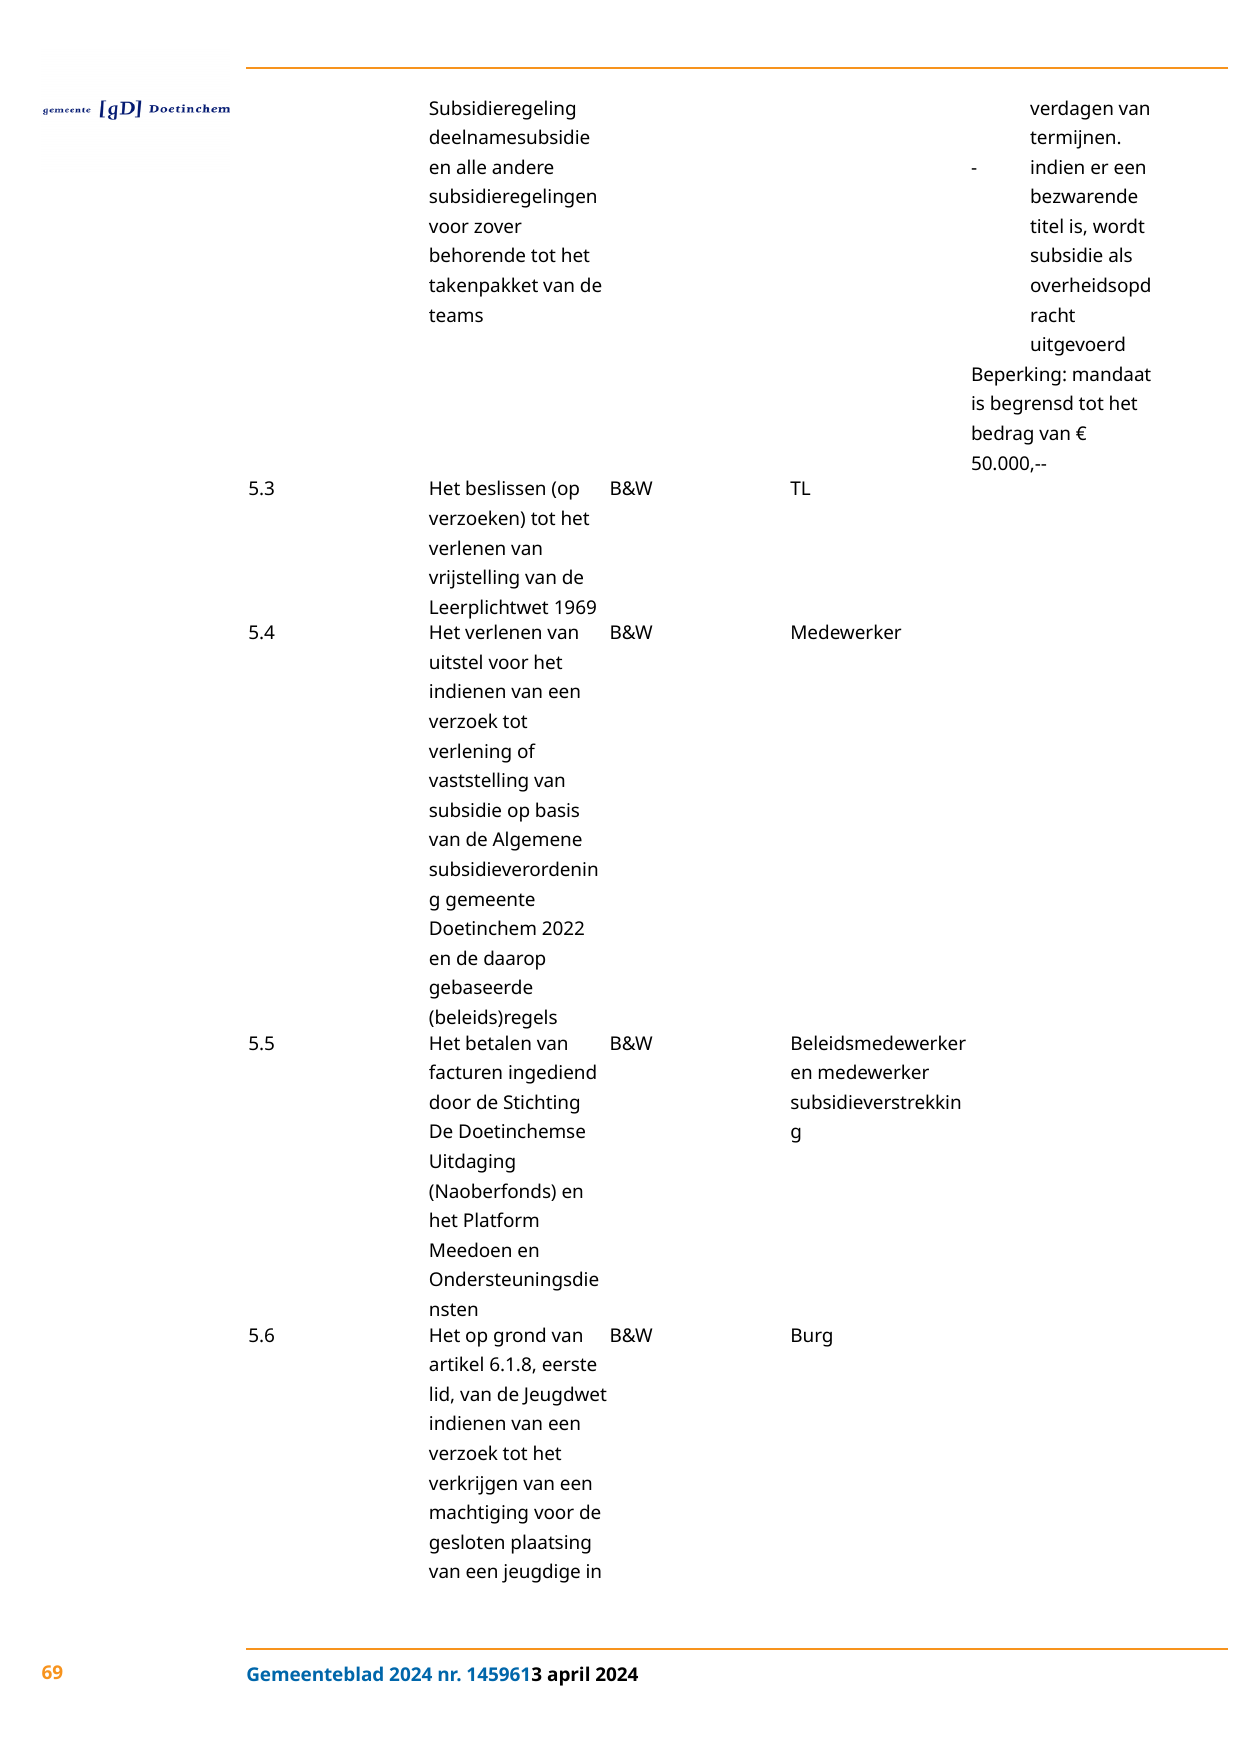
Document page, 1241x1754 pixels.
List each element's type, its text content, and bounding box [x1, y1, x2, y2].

table_cell [609, 95, 790, 476]
table_cell Het betalen van facturen ingediend door de Stichting De Doetinchemse Uitdaging (Naoberfonds) en het Platform Meedoen en Ondersteuningsdiensten [429, 1030, 609, 1322]
table_cell 5.5 [248, 1030, 429, 1322]
table_cell TL [790, 476, 971, 619]
table_cell 5.4 [248, 620, 429, 1030]
table_cell 5.3 [248, 476, 429, 619]
table_cell [971, 476, 1152, 619]
table_cell [790, 95, 971, 476]
table_cell B&W [609, 620, 790, 1030]
table_cell [971, 620, 1152, 1030]
picture [41, 47, 231, 172]
table_cell B&W [609, 1030, 790, 1322]
table_cell Burg [790, 1322, 971, 1584]
table_cell B&W [609, 476, 790, 619]
table_cell B&W [609, 1322, 790, 1584]
table_cell 5.6 [248, 1322, 429, 1584]
table_cell Beleidsmedewerker en medewerker subsidieverstrekking [790, 1030, 971, 1322]
table_cell Het beslissen (op verzoeken) tot het verlenen van vrijstelling van de Leerplichtwet 1969 [429, 476, 609, 619]
table_cell verdagen van termijnen. indien er een bezwarende titel is, wordt subsidie als overheidsopdracht uitgevoerd Beperking: mandaat is begrensd tot het bedrag van € 50.000,-- [971, 95, 1152, 476]
table_cell [248, 95, 429, 476]
table_cell [971, 1322, 1152, 1584]
table_cell [971, 1030, 1152, 1322]
table_cell Het op grond van artikel 6.1.8, eerste lid, van de Jeugdwet indienen van een verzoek tot het verkrijgen van een machtiging voor de gesloten plaatsing van een jeugdige in [429, 1322, 609, 1584]
table_cell Het verlenen van uitstel voor het indienen van een verzoek tot verlening of vaststelling van subsidie op basis van de Algemene subsidieverordening gemeente Doetinchem 2022 en de daarop gebaseerde (beleids)regels [429, 620, 609, 1030]
table_cell Medewerker [790, 620, 971, 1030]
table_cell Subsidieregeling deelnamesubsidie en alle andere subsidieregelingen voor zover behorende tot het takenpakket van de teams [429, 95, 609, 476]
